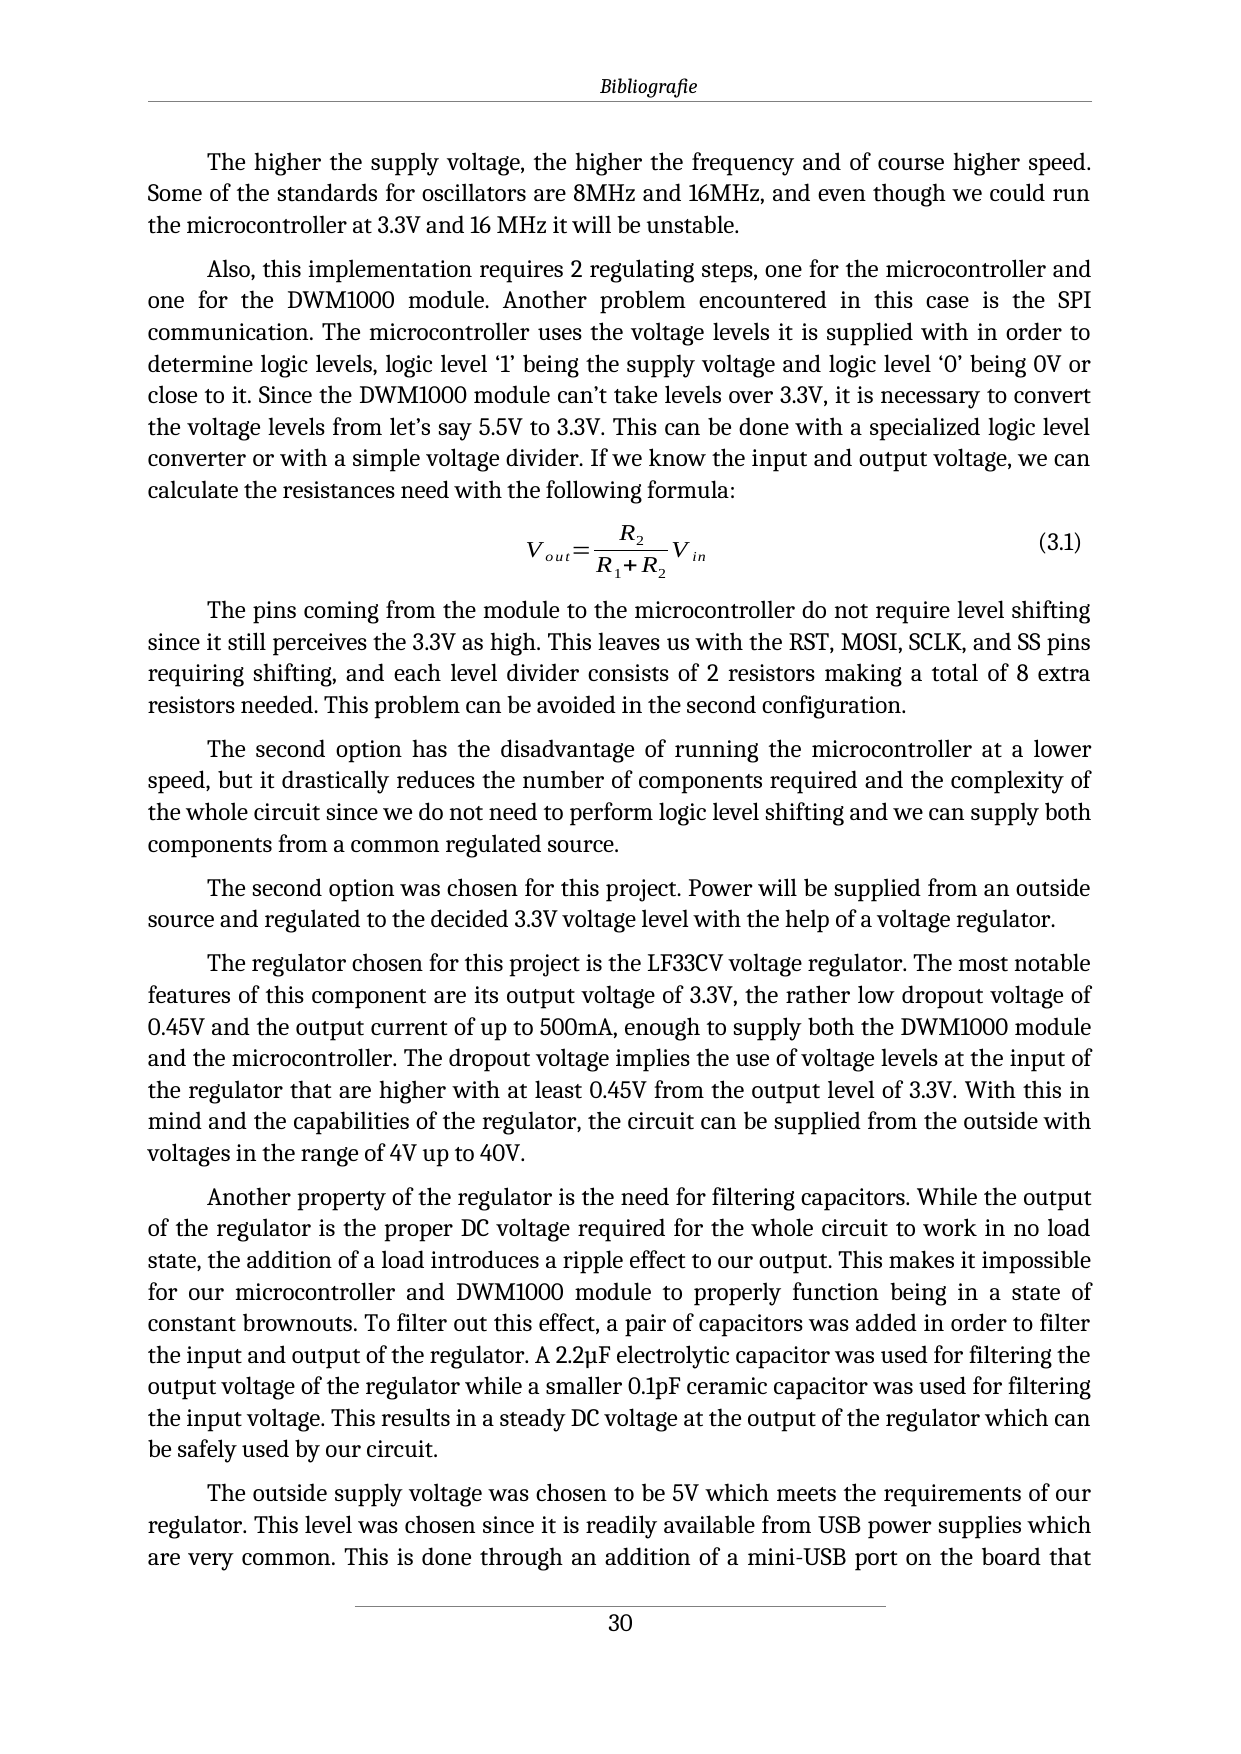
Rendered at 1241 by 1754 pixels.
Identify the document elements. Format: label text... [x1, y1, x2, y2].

text The higher the supply voltage, the higher the frequency and of course higher speed. Some of the standards for oscillators are 8MHz and 16MHz, and even though we could run the microcontroller at 3.3V and 16 MHz it will be unstable. [148, 148, 1092, 239]
text Another property of the regulator is the need for filtering capacitors. While the output of the regulator is the proper DC voltage required for the whole circuit to work in no load state, the addition of a load introduces a ripple effect to our output. This makes it impossible for our microcontroller and DWM1000 module to properly function being in a state of constant brownouts. To filter out this effect, a pair of capacitors was added in order to filter the input and output of the regulator. A 2.2µF electrolytic capacitor was used for filtering the output voltage of the regulator while a smaller 0.1pF ceramic capacitor was used for filtering the input voltage. This results in a steady DC voltage at the output of the regulator which can be safely used by our circuit. [148, 1183, 1092, 1464]
text The outside supply voltage was chosen to be 5V which meets the requirements of our regulator. This level was chosen since it is readily available from USB power supplies which are very common. This is done through an addition of a mini-USB port on the board that [148, 1479, 1092, 1571]
text Also, this implementation requires 2 regulating steps, one for the microcontroller and one for the DWM1000 module. Another problem encountered in this case is the SPI communication. The microcontroller uses the voltage levels it is supplied with in order to determine logic levels, logic level ‘1’ being the supply voltage and logic level ‘0’ being 0V or close to it. Since the DWM1000 module can’t take levels over 3.3V, it is necessary to convert the voltage levels from let’s say 5.5V to 3.3V. This can be done with a specialized logic level converter or with a simple voltage divider. If we know the input and output voltage, we can calculate the resistances need with the following formula: [148, 255, 1092, 504]
text The second option was chosen for this project. Power will be supplied from an outside source and regulated to the decided 3.3V voltage level with the help of a voltage regulator. [148, 874, 1092, 934]
text (3.1) [148, 520, 1092, 581]
text The second option has the disadvantage of running the microcontroller at a lower speed, but it drastically reduces the number of components required and the complexity of the whole circuit since we do not need to perform logic level shifting and we can supply both components from a common regulated source. [148, 735, 1092, 858]
text The regulator chosen for this project is the LF33CV voltage regulator. The most notable features of this component are its output voltage of 3.3V, the rather low dropout voltage of 0.45V and the output current of up to 500mA, enough to supply both the DWM1000 module and the microcontroller. The dropout voltage implies the use of voltage levels at the input of the regulator that are higher with at least 0.45V from the output level of 3.3V. With this in mind and the capabilities of the regulator, the circuit can be supplied from the outside with voltages in the range of 4V up to 40V. [148, 949, 1092, 1167]
text The pins coming from the module to the microcontroller do not require level shifting since it still perceives the 3.3V as high. This leaves us with the RST, MOSI, SCLK, and SS pins requiring shifting, and each level divider consists of 2 resistors making a total of 8 extra resistors needed. This problem can be avoided in the second configuration. [148, 596, 1092, 719]
